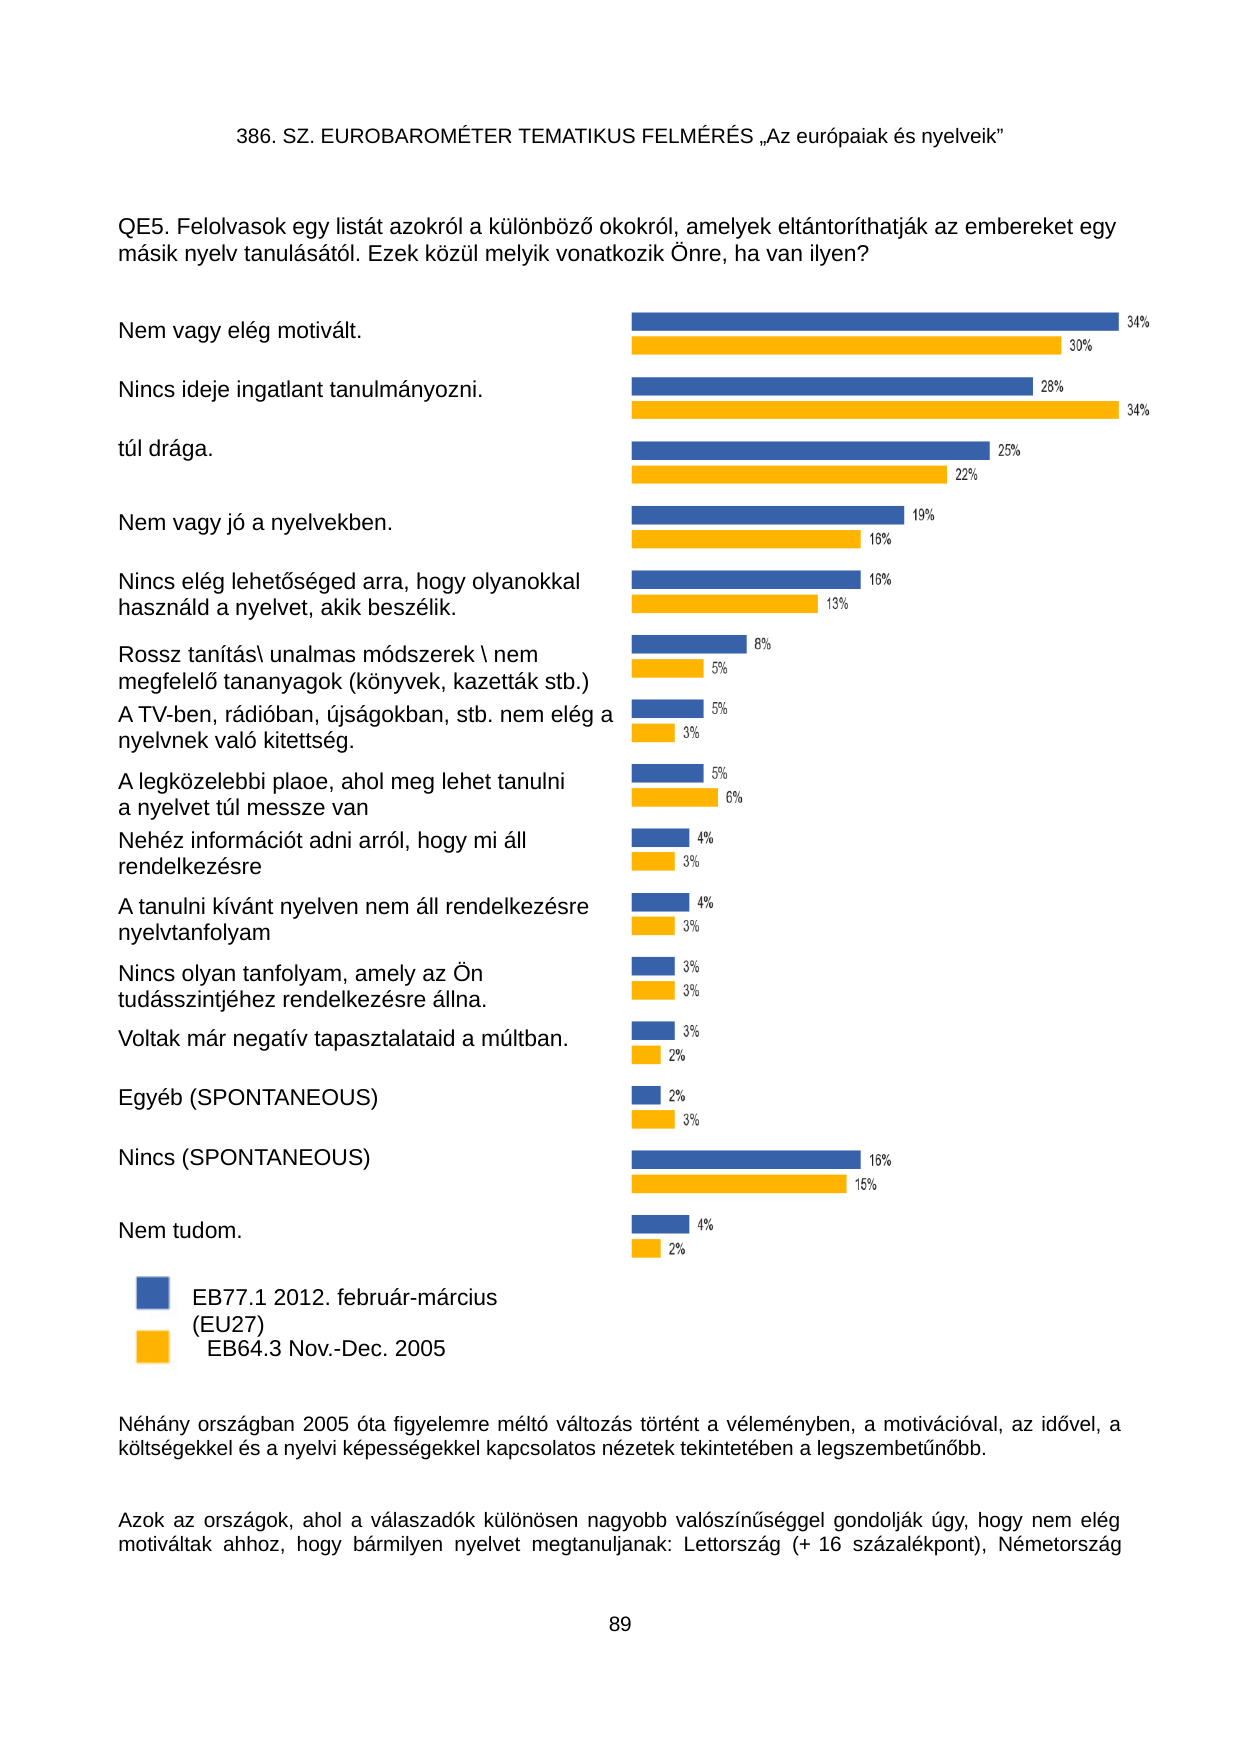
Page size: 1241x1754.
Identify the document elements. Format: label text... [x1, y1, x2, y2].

text Néhány országban 2005 óta figyelemre méltó változás történt a véleményben, a motivációval, az idővel, a költségekkel és a nyelvi képességekkel kapcsolatos nézetek tekintetében a legszembetűnőbb. [118, 1412, 1122, 1460]
picture [118, 1276, 183, 1377]
picture [626, 301, 1183, 1262]
text Azok az országok, ahol a válaszadók különösen nagyobb valószínűséggel gondolják úgy, hogy nem elég motiváltak ahhoz, hogy bármilyen nyelvet megtanuljanak: Lettország (+ 16 százalékpont), Németország [118, 1508, 1122, 1556]
